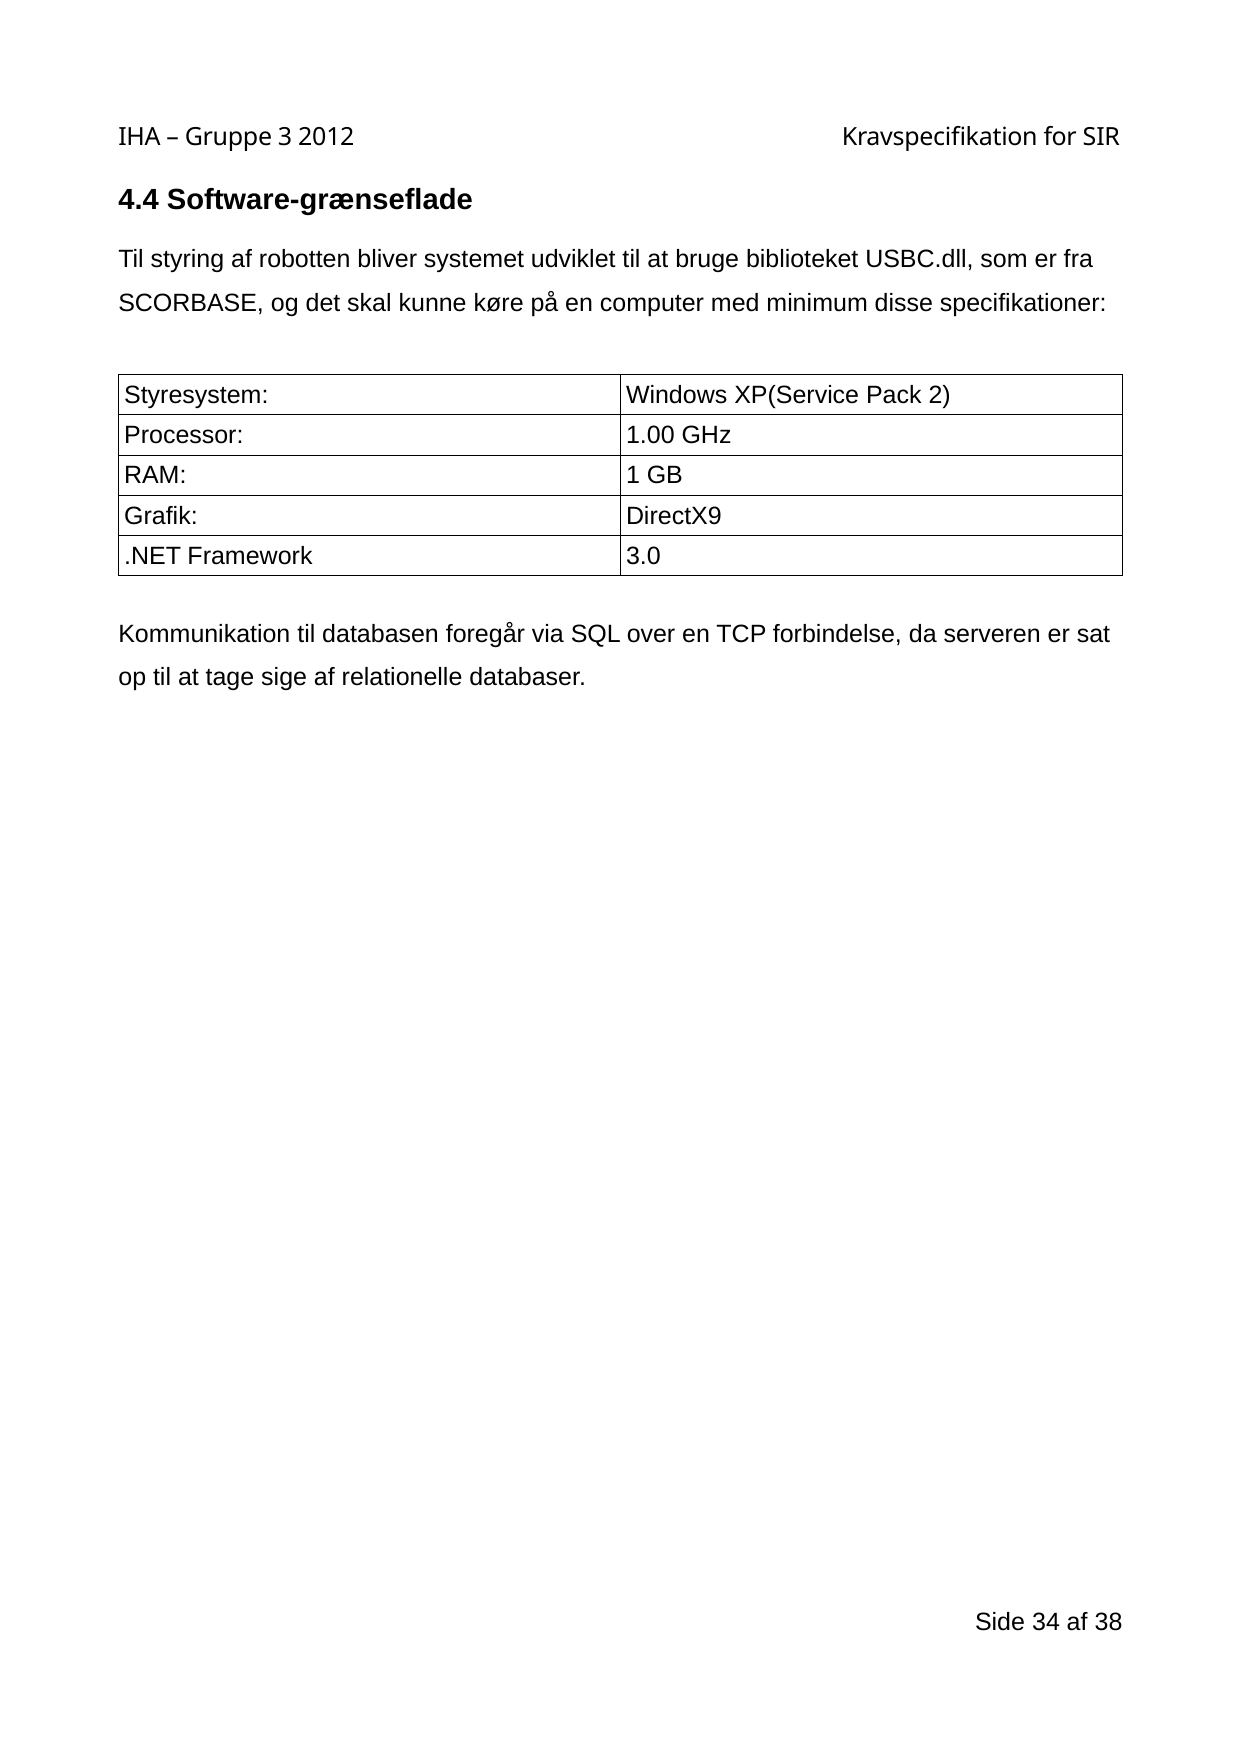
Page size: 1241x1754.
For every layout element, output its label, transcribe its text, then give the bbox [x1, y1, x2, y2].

table_cell Grafik: [119, 496, 620, 535]
table_header Styresystem: [119, 375, 620, 414]
table_cell .NET Framework [119, 536, 620, 575]
table_cell Processor: [119, 415, 620, 454]
table_cell DirectX9 [621, 496, 1122, 535]
table_cell 1.00 GHz [621, 415, 1122, 454]
text Kommunikation til databasen foregår via SQL over en TCP forbindelse, da serveren er sat op til at tage sige af relationelle databaser. [118, 619, 1122, 691]
table_header Windows XP(Service Pack 2) [621, 375, 1122, 414]
table_cell RAM: [119, 456, 620, 495]
text Til styring af robotten bliver systemet udviklet til at bruge biblioteket USBC.dll, som er fra SCORBASE, og det skal kunne køre på en computer med minimum disse specifikationer: [118, 244, 1122, 316]
table_cell 1 GB [621, 456, 1122, 495]
subtitle 4.4 Software-grænseflade [118, 182, 1122, 215]
table_cell 3.0 [621, 536, 1122, 575]
